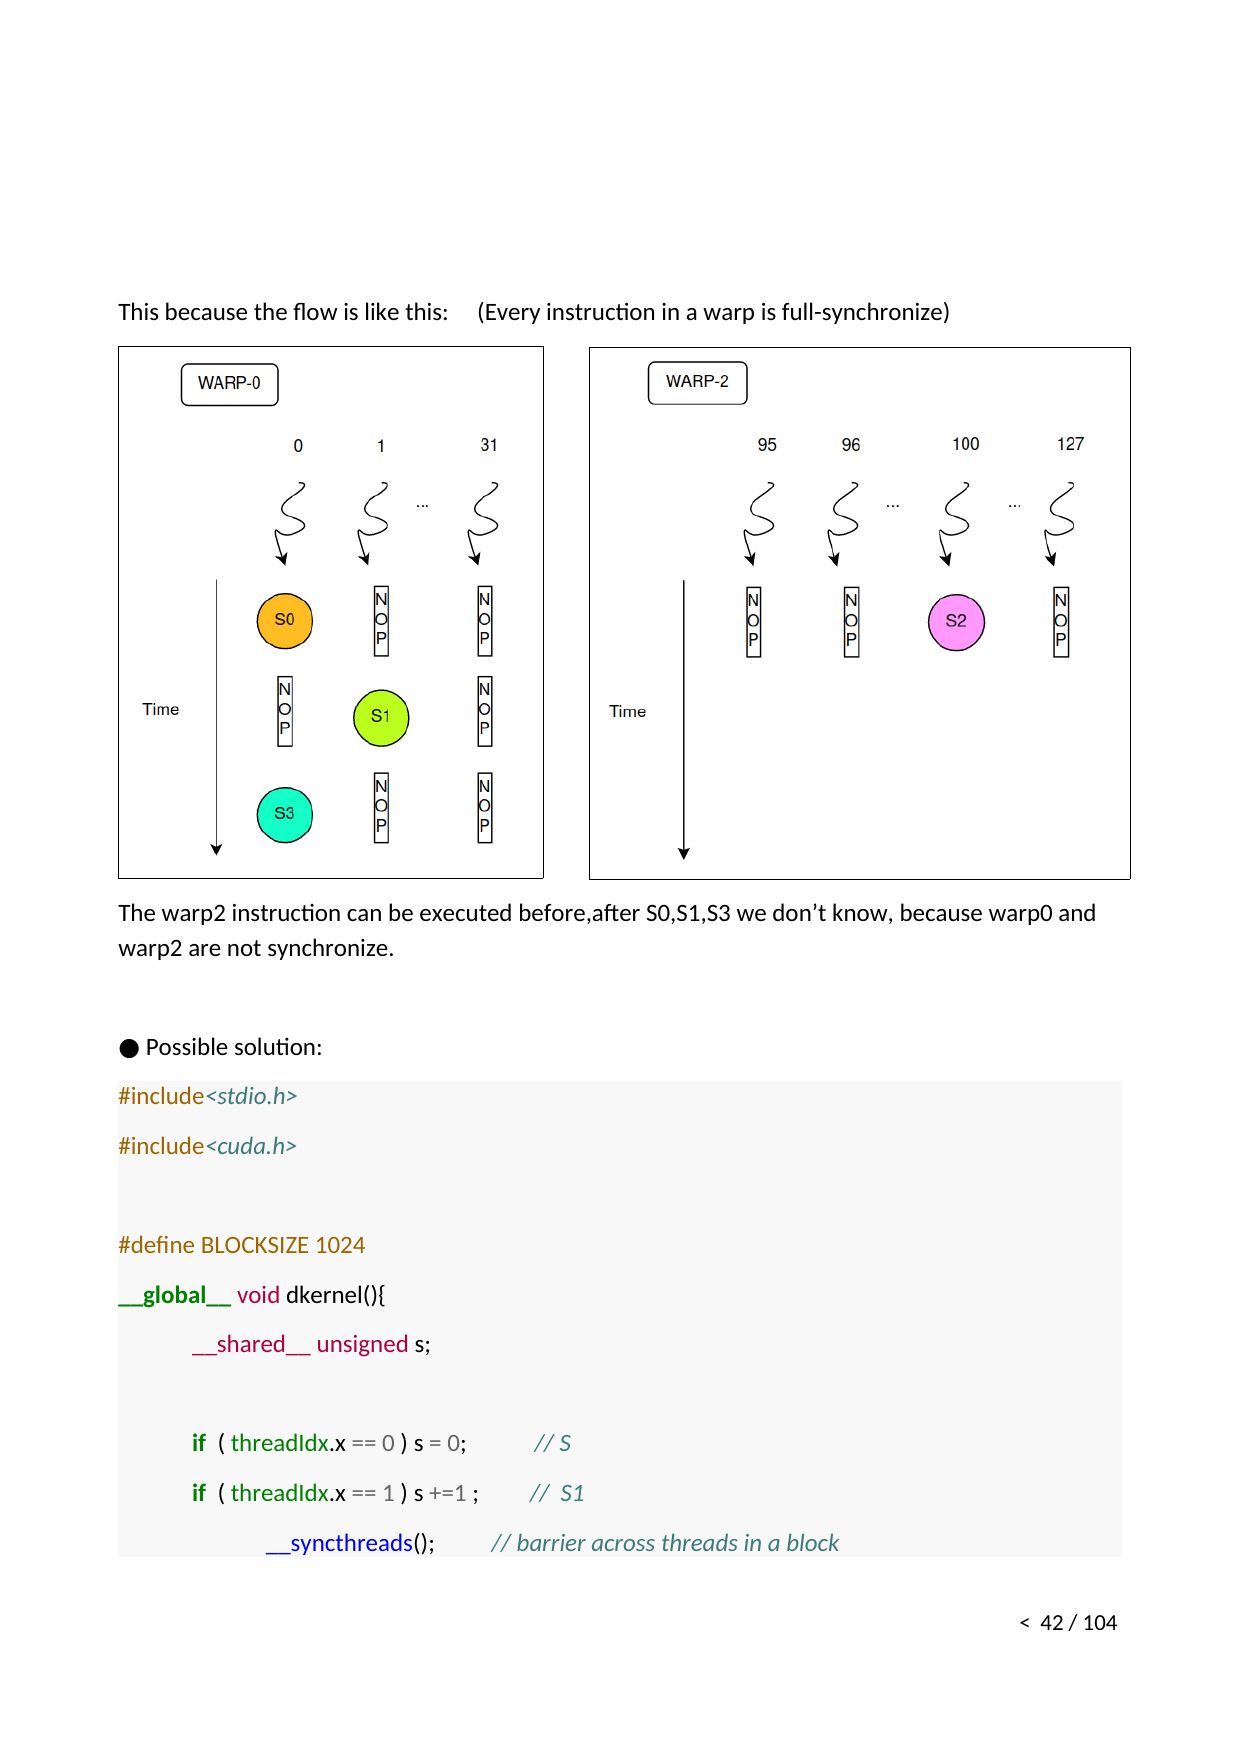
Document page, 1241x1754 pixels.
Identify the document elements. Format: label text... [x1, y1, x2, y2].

picture [121, 349, 540, 875]
text #include<cuda.h> [118, 1130, 1122, 1161]
text if ( threadIdx.x == 0 ) s = 0; // S [118, 1428, 1122, 1458]
text __syncthreads(); // barrier across threads in a block [118, 1527, 1122, 1557]
text #include<stdio.h> [118, 1081, 1122, 1111]
text The warp2 instruction can be executed before,after S0,S1,S3 we don’t know, because warp0 and warp2 are not synchronize. [118, 897, 1122, 962]
text ● Possible solution: [118, 1031, 1122, 1061]
picture [592, 350, 1127, 876]
text #define BLOCKSIZE 1024 [118, 1229, 1122, 1260]
text This because the flow is like this: (Every instruction in a warp is full-synchronize) [118, 296, 1122, 327]
text __global__ void dkernel(){ [118, 1279, 1122, 1309]
text if ( threadIdx.x == 1 ) s +=1 ; // S1 [118, 1477, 1122, 1508]
text __shared__ unsigned s; [118, 1328, 1122, 1359]
